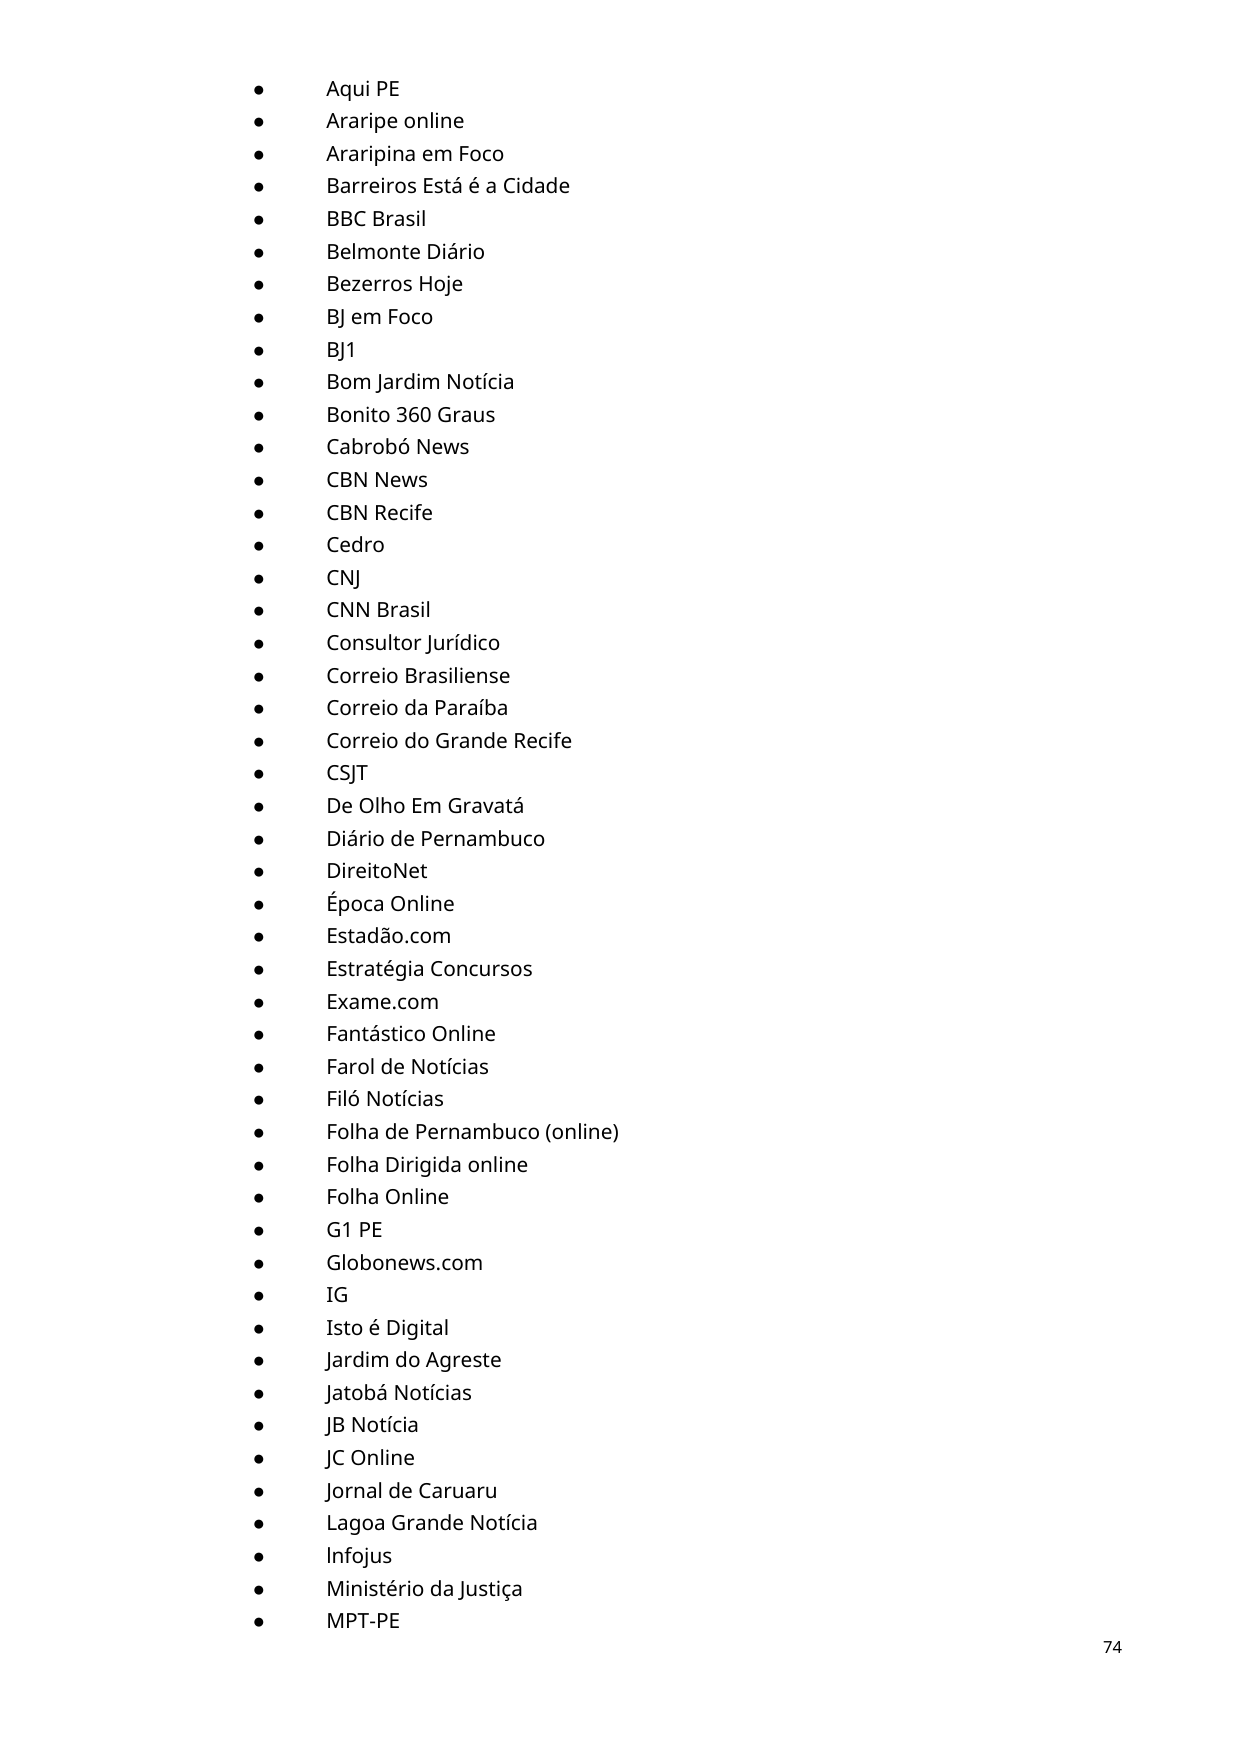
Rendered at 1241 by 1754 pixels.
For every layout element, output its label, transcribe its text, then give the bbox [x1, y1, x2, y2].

list Jornal de Caruaru [252, 1476, 1122, 1504]
list Ministério da Justiça [252, 1574, 1122, 1602]
list Estadão.com [252, 922, 1122, 950]
list Cedro [252, 530, 1122, 559]
list Globonews.com [252, 1248, 1122, 1276]
list Folha de Pernambuco (online) [252, 1117, 1122, 1146]
list MPT-PE [252, 1606, 1122, 1635]
list BJ em Foco [252, 302, 1122, 331]
list JB Notícia [252, 1411, 1122, 1439]
list Bom Jardim Notícia [252, 367, 1122, 396]
list BBC Brasil [252, 204, 1122, 233]
list Bezerros Hoje [252, 269, 1122, 298]
list Araripina em Foco [252, 139, 1122, 167]
list Isto é Digital [252, 1313, 1122, 1341]
list Lagoa Grande Notícia [252, 1508, 1122, 1537]
list lnfojus [252, 1541, 1122, 1569]
list Cabrobó News [252, 432, 1122, 461]
list Diário de Pernambuco [252, 824, 1122, 852]
list Jardim do Agreste [252, 1345, 1122, 1374]
list Jatobá Notícias [252, 1378, 1122, 1406]
list CBN News [252, 465, 1122, 493]
list CNJ [252, 563, 1122, 591]
list Consultor Jurídico [252, 628, 1122, 657]
list Exame.com [252, 987, 1122, 1015]
list De Olho Em Gravatá [252, 791, 1122, 819]
list Belmonte Diário [252, 237, 1122, 265]
list DireitoNet [252, 856, 1122, 885]
list Araripe online [252, 106, 1122, 135]
list Correio do Grande Recife [252, 726, 1122, 754]
list CBN Recife [252, 498, 1122, 526]
list Fantástico Online [252, 1019, 1122, 1048]
list Bonito 360 Graus [252, 400, 1122, 428]
list CSJT [252, 758, 1122, 787]
list G1 PE [252, 1215, 1122, 1243]
list Estratégia Concursos [252, 954, 1122, 983]
list Farol de Notícias [252, 1052, 1122, 1080]
list Aqui PE [252, 74, 1122, 102]
list IG [252, 1280, 1122, 1309]
list Época Online [252, 889, 1122, 917]
list CNN Brasil [252, 596, 1122, 624]
list Correio Brasiliense [252, 661, 1122, 689]
list BJ1 [252, 335, 1122, 363]
list JC Online [252, 1443, 1122, 1472]
list Folha Dirigida online [252, 1150, 1122, 1178]
list Correio da Paraíba [252, 693, 1122, 722]
list Filó Notícias [252, 1084, 1122, 1113]
list Barreiros Está é a Cidade [252, 172, 1122, 200]
list Folha Online [252, 1182, 1122, 1211]
